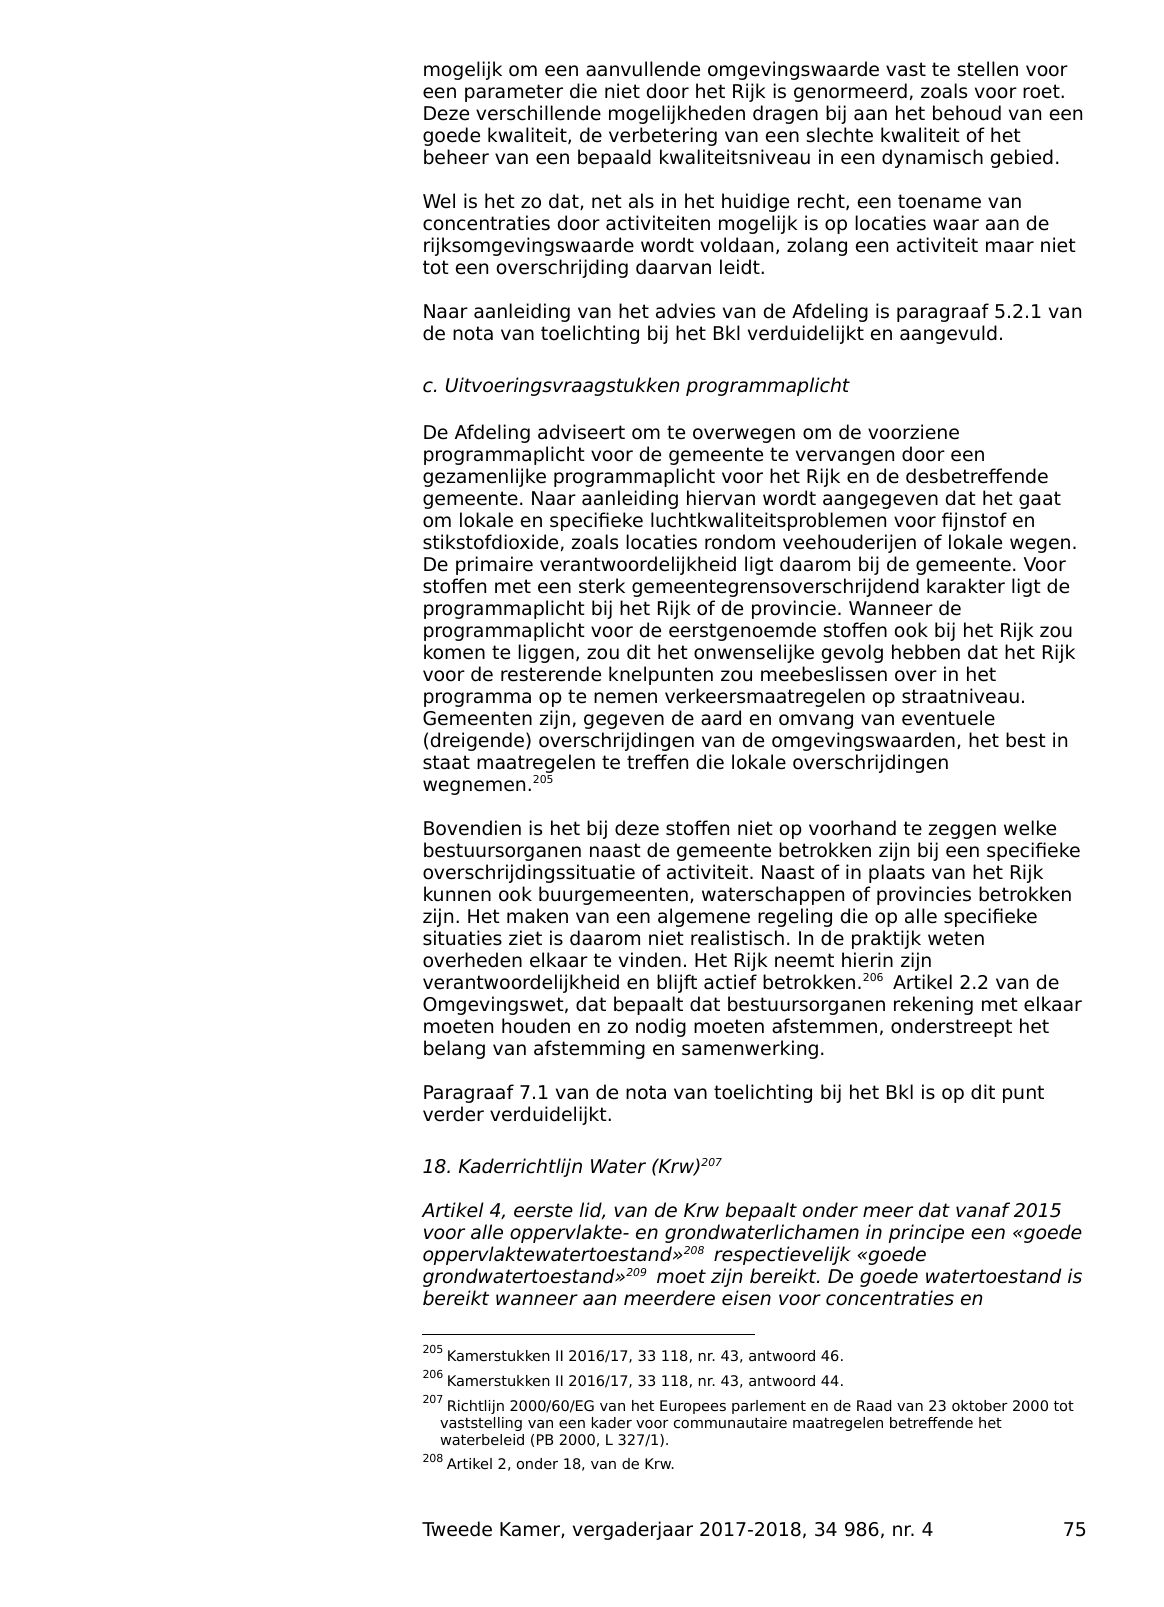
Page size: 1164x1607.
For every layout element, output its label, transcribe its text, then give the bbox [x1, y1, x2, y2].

text mogelijk om een aanvullende omgevingswaarde vast te stellen voor een parameter die niet door het Rijk is genormeerd, zoals voor roet. Deze verschillende mogelijkheden dragen bij aan het behoud van een goede kwaliteit, de verbetering van een slechte kwaliteit of het beheer van een bepaald kwaliteitsniveau in een dynamisch gebied. [422, 59, 1087, 169]
subtitle c. Uitvoeringsvraagstukken programmaplicht [422, 375, 1087, 397]
text Kamerstukken II 2016/17, 33 118, nr. 43, antwoord 46. [422, 1343, 1087, 1366]
text De Afdeling adviseert om te overwegen om de voorziene programmaplicht voor de gemeente te vervangen door een gezamenlijke programmaplicht voor het Rijk en de desbetreffende gemeente. Naar aanleiding hiervan wordt aangegeven dat het gaat om lokale en specifieke luchtkwaliteitsproblemen voor fijnstof en stikstofdioxide, zoals locaties rondom veehouderijen of lokale wegen. De primaire verantwoordelijkheid ligt daarom bij de gemeente. Voor stoffen met een sterk gemeentegrensoverschrijdend karakter ligt de programmaplicht bij het Rijk of de provincie. Wanneer de programmaplicht voor de eerstgenoemde stoffen ook bij het Rijk zou komen te liggen, zou dit het onwenselijke gevolg hebben dat het Rijk voor de resterende knelpunten zou meebeslissen over in het programma op te nemen verkeersmaatregelen op straatniveau. Gemeenten zijn, gegeven de aard en omvang van eventuele (dreigende) overschrijdingen van de omgevingswaarden, het best in staat maatregelen te treffen die lokale overschrijdingen wegnemen. [422, 422, 1087, 796]
text Paragraaf 7.1 van de nota van toelichting bij het Bkl is op dit punt verder verduidelijkt. [422, 1082, 1087, 1126]
subtitle 18. Kaderrichtlijn Water (Krw) [422, 1156, 1087, 1178]
text Bovendien is het bij deze stoffen niet op voorhand te zeggen welke bestuursorganen naast de gemeente betrokken zijn bij een specifieke overschrijdingssituatie of activiteit. Naast of in plaats van het Rijk kunnen ook buurgemeenten, waterschappen of provincies betrokken zijn. Het maken van een algemene regeling die op alle specifieke situaties ziet is daarom niet realistisch. In de praktijk weten overheden elkaar te vinden. Het Rijk neemt hierin zijn verantwoordelijkheid en blijft actief betrokken. Artikel 2.2 van de Omgevingswet, dat bepaalt dat bestuursorganen rekening met elkaar moeten houden en zo nodig moeten afstemmen, onderstreept het belang van afstemming en samenwerking. [422, 818, 1087, 1060]
text Kamerstukken II 2016/17, 33 118, nr. 43, antwoord 44. [422, 1368, 1087, 1391]
text Wel is het zo dat, net als in het huidige recht, een toename van concentraties door activiteiten mogelijk is op locaties waar aan de rijksomgevingswaarde wordt voldaan, zolang een activiteit maar niet tot een overschrijding daarvan leidt. [422, 191, 1087, 279]
text Artikel 2, onder 18, van de Krw. [422, 1452, 1087, 1474]
text Naar aanleiding van het advies van de Afdeling is paragraaf 5.2.1 van de nota van toelichting bij het Bkl verduidelijkt en aangevuld. [422, 301, 1087, 345]
text Artikel 4, eerste lid, van de Krw bepaalt onder meer dat vanaf 2015 voor alle oppervlakte- en grondwaterlichamen in principe een «goede oppervlaktewatertoestand» respectievelijk «goede grondwatertoestand» moet zijn bereikt. De goede watertoestand is bereikt wanneer aan meerdere eisen voor concentraties en [422, 1200, 1087, 1310]
text Richtlijn 2000/60/EG van het Europees parlement en de Raad van 23 oktober 2000 tot vaststelling van een kader voor communautaire maatregelen betreffende het waterbeleid (PB 2000, L 327/1). [422, 1393, 1087, 1449]
